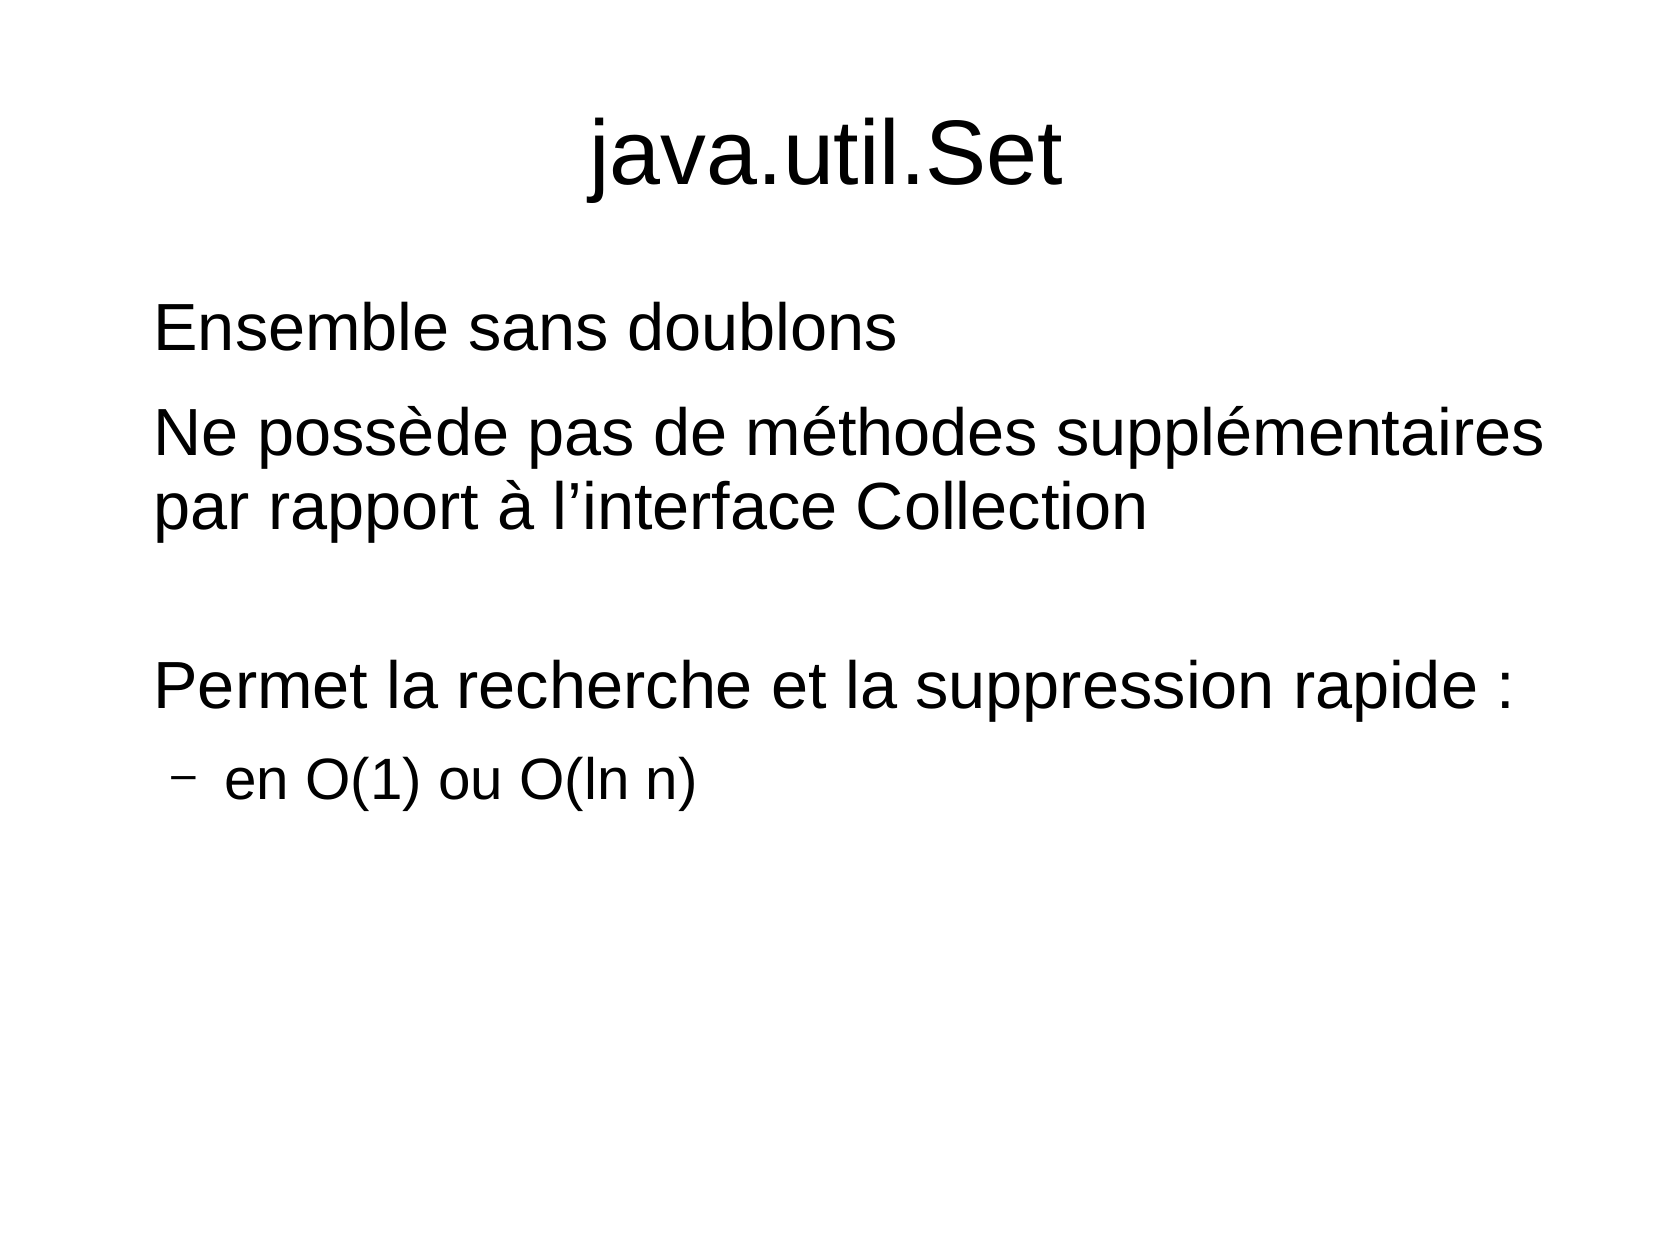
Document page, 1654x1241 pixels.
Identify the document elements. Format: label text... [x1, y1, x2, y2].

title java.util.Set [82, 49, 1571, 257]
list Ensemble sans doublons Ne possède pas de méthodes supplémentaires par rapport à l’interface Collection Permet la recherche et la suppression rapide : en O(1) ou O(ln n) [82, 290, 1571, 1010]
